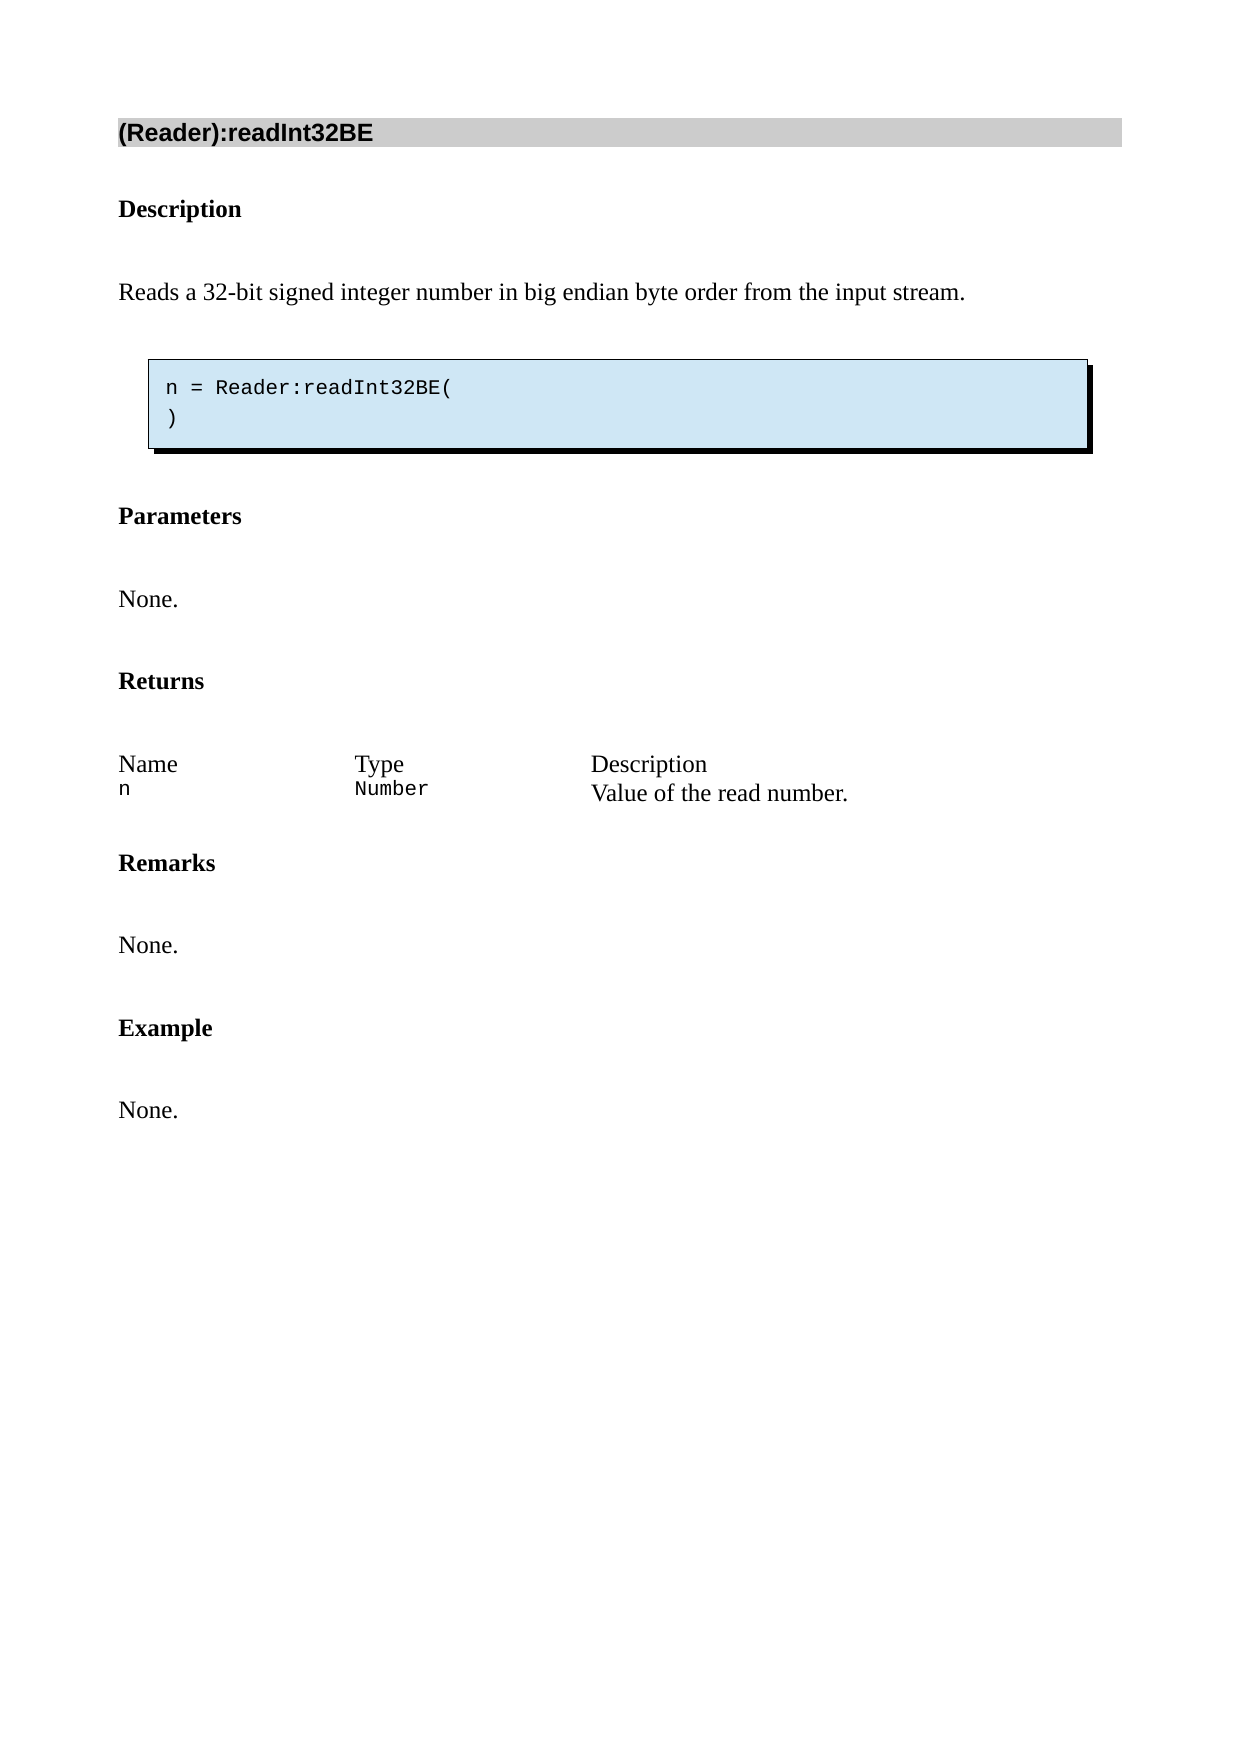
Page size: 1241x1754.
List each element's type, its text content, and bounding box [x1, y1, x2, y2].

text Remarks [118, 848, 1122, 876]
text Description [118, 194, 1122, 223]
table_header Name [118, 749, 354, 778]
text Example [118, 1013, 1122, 1041]
subtitle (Reader):readInt32BE [118, 118, 1122, 147]
table_cell n [118, 778, 354, 806]
text Reads a 32-bit signed integer number in big endian byte order from the input stream. [118, 277, 1122, 306]
text ) [149, 389, 1087, 448]
table_header Type [354, 749, 591, 778]
table_cell Number [354, 778, 591, 806]
text n = Reader:readInt32BE( [149, 360, 1087, 389]
text Parameters [118, 501, 1122, 530]
table_header Description [591, 749, 1122, 778]
text Returns [118, 666, 1122, 695]
text None. [118, 584, 1122, 613]
text None. [118, 1095, 1122, 1124]
text None. [118, 930, 1122, 959]
table_cell Value of the read number. [591, 778, 1122, 806]
